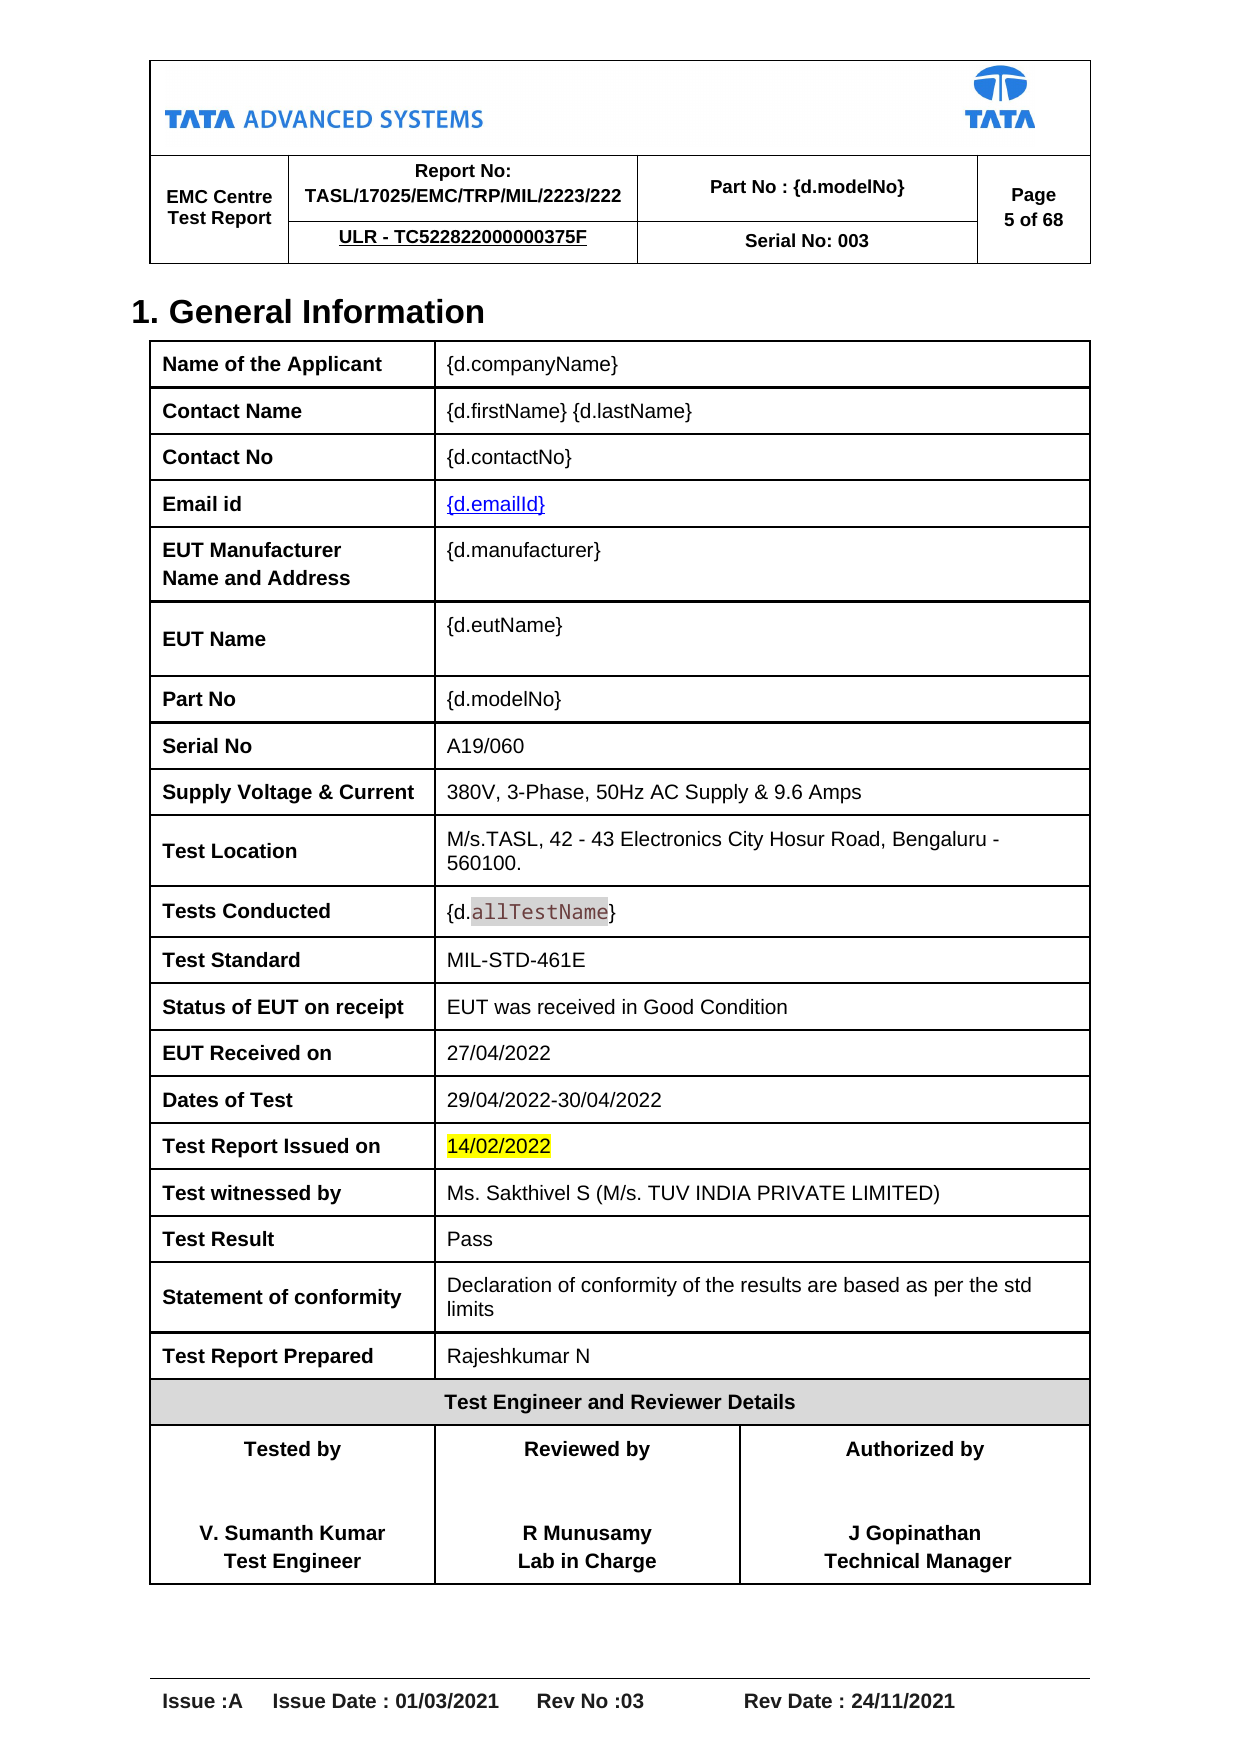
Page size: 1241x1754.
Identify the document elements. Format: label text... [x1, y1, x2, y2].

table_cell MIL-STD-461E [436, 938, 1089, 982]
table_cell Supply Voltage & Current [151, 770, 434, 814]
table_cell EUT was received in Good Condition [436, 984, 1089, 1029]
table_cell {d.modelNo} [436, 677, 1089, 721]
table_cell Rajeshkumar N [436, 1334, 1089, 1378]
table_cell Test Report Prepared [151, 1334, 434, 1378]
table_cell EUT Manufacturer Name and Address [151, 528, 434, 600]
subtitle General Information [131, 292, 1090, 330]
table_cell Email id [151, 481, 434, 526]
table_cell Tests Conducted [151, 887, 434, 936]
table_cell EUT Name [151, 603, 434, 675]
table_cell Test Report Issued on [151, 1124, 434, 1168]
table_cell {d.emailId} [436, 481, 1089, 526]
table_cell A19/060 [436, 724, 1089, 768]
picture [165, 65, 1035, 147]
table_cell Test Engineer and Reviewer Details [151, 1380, 1089, 1424]
table_cell EUT Received on [151, 1031, 434, 1075]
table_cell {d.allTestName} [436, 887, 1089, 936]
table_cell Authorized by J Gopinathan Technical Manager [741, 1426, 1089, 1583]
table_header {d.companyName} [436, 342, 1089, 386]
table_cell Contact No [151, 435, 434, 479]
table_cell Dates of Test [151, 1077, 434, 1122]
table_cell Serial No [151, 724, 434, 768]
table_cell M/s.TASL, 42 - 43 Electronics City Hosur Road, Bengaluru - 560100. [436, 816, 1089, 885]
table_cell 27/04/2022 [436, 1031, 1089, 1075]
table_cell Statement of conformity [151, 1263, 434, 1331]
table_cell {d.eutName} [436, 603, 1089, 675]
table_header Name of the Applicant [151, 342, 434, 386]
table_cell Test Standard [151, 938, 434, 982]
table_cell Part No [151, 677, 434, 721]
table_cell Ms. Sakthivel S (M/s. TUV INDIA PRIVATE LIMITED) [436, 1170, 1089, 1214]
table_cell Test witnessed by [151, 1170, 434, 1214]
table_cell Tested by V. Sumanth Kumar Test Engineer [151, 1426, 434, 1583]
table_cell 14/02/2022 [436, 1124, 1089, 1168]
table_cell 380V, 3-Phase, 50Hz AC Supply & 9.6 Amps [436, 770, 1089, 814]
table_cell Status of EUT on receipt [151, 984, 434, 1029]
table_cell {d.contactNo} [436, 435, 1089, 479]
table_cell Declaration of conformity of the results are based as per the std limits [436, 1263, 1089, 1331]
table_cell Pass [436, 1217, 1089, 1261]
table_cell {d.manufacturer} [436, 528, 1089, 600]
table_cell Test Location [151, 816, 434, 885]
table_cell 29/04/2022-30/04/2022 [436, 1077, 1089, 1122]
table_cell Test Result [151, 1217, 434, 1261]
table_cell {d.firstName} {d.lastName} [436, 389, 1089, 433]
table_cell Contact Name [151, 389, 434, 433]
table_cell Reviewed by R Munusamy Lab in Charge [436, 1426, 739, 1583]
